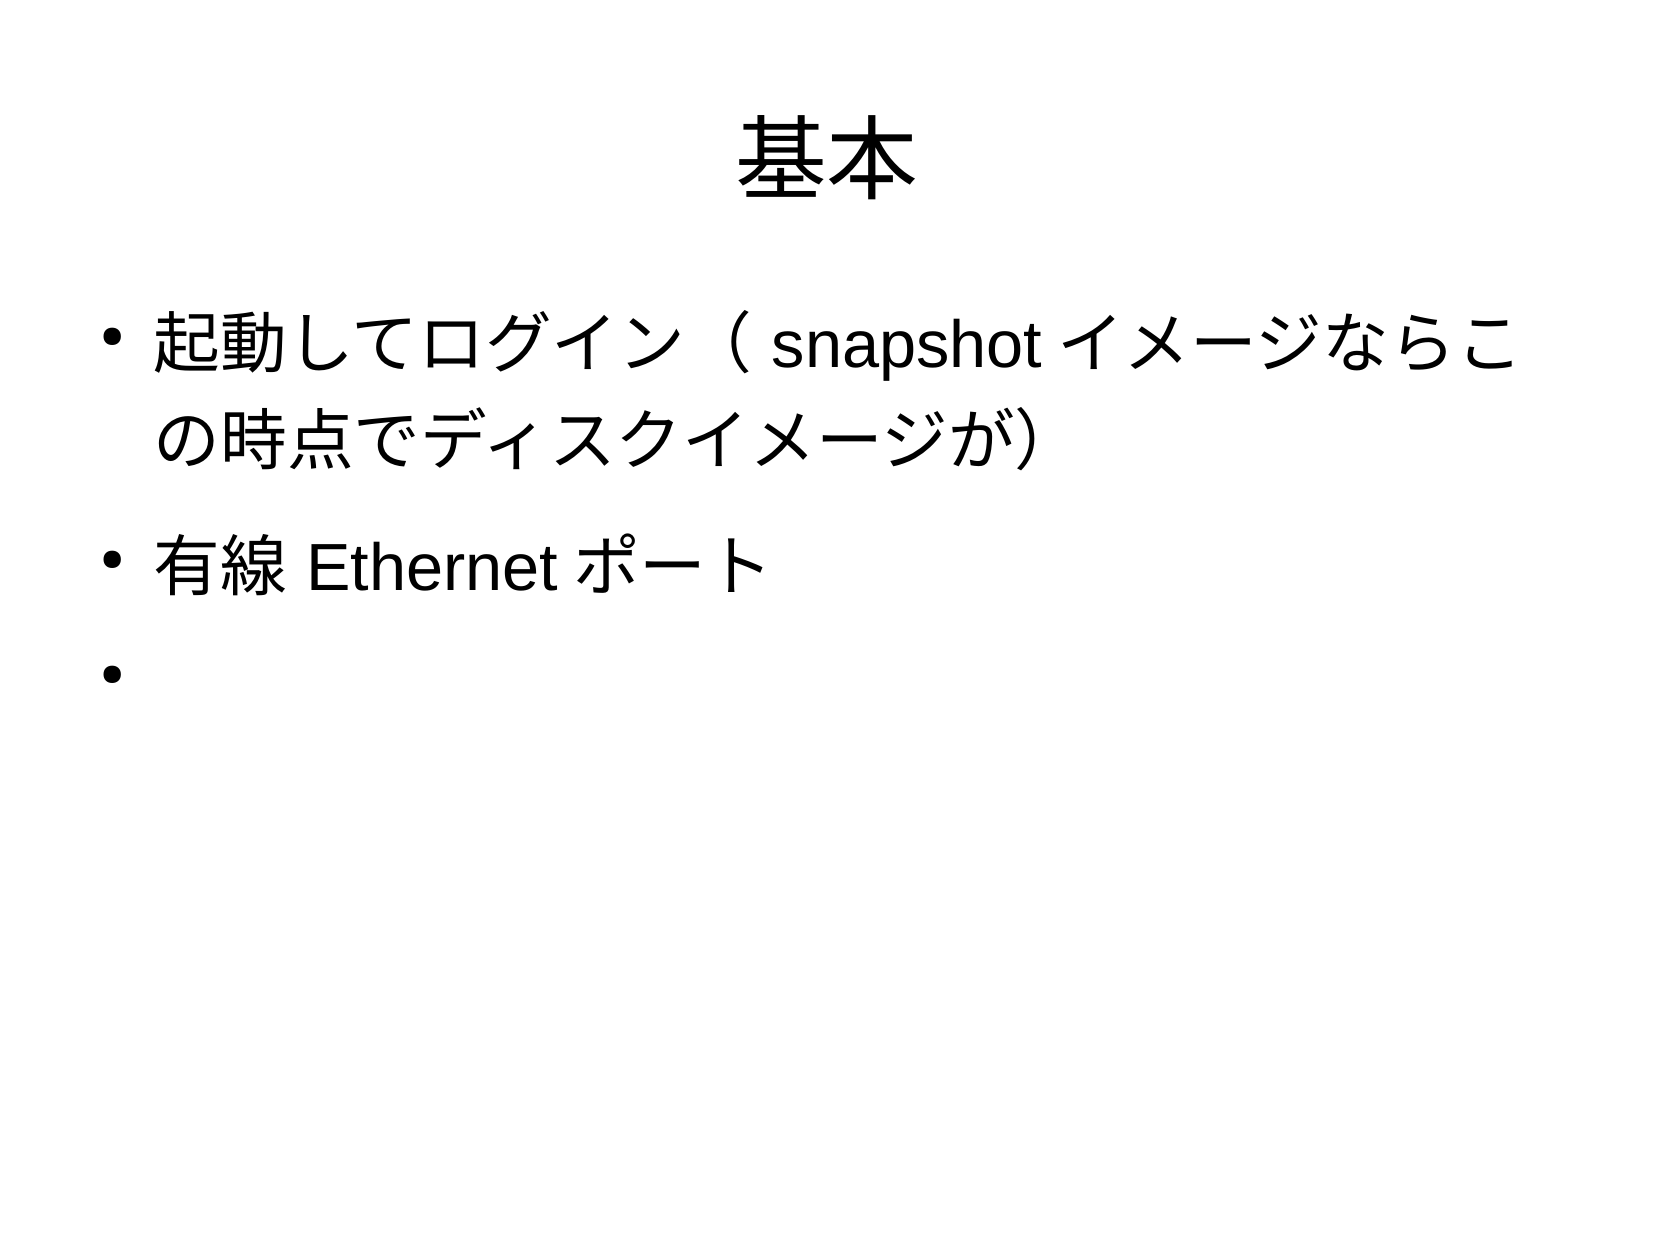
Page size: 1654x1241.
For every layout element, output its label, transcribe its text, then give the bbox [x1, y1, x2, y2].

title 基本 [82, 49, 1571, 257]
list 起動してログイン（snapshotイメージならこの時点でディスクイメージが） 有線Ethernetポート [82, 290, 1571, 1010]
